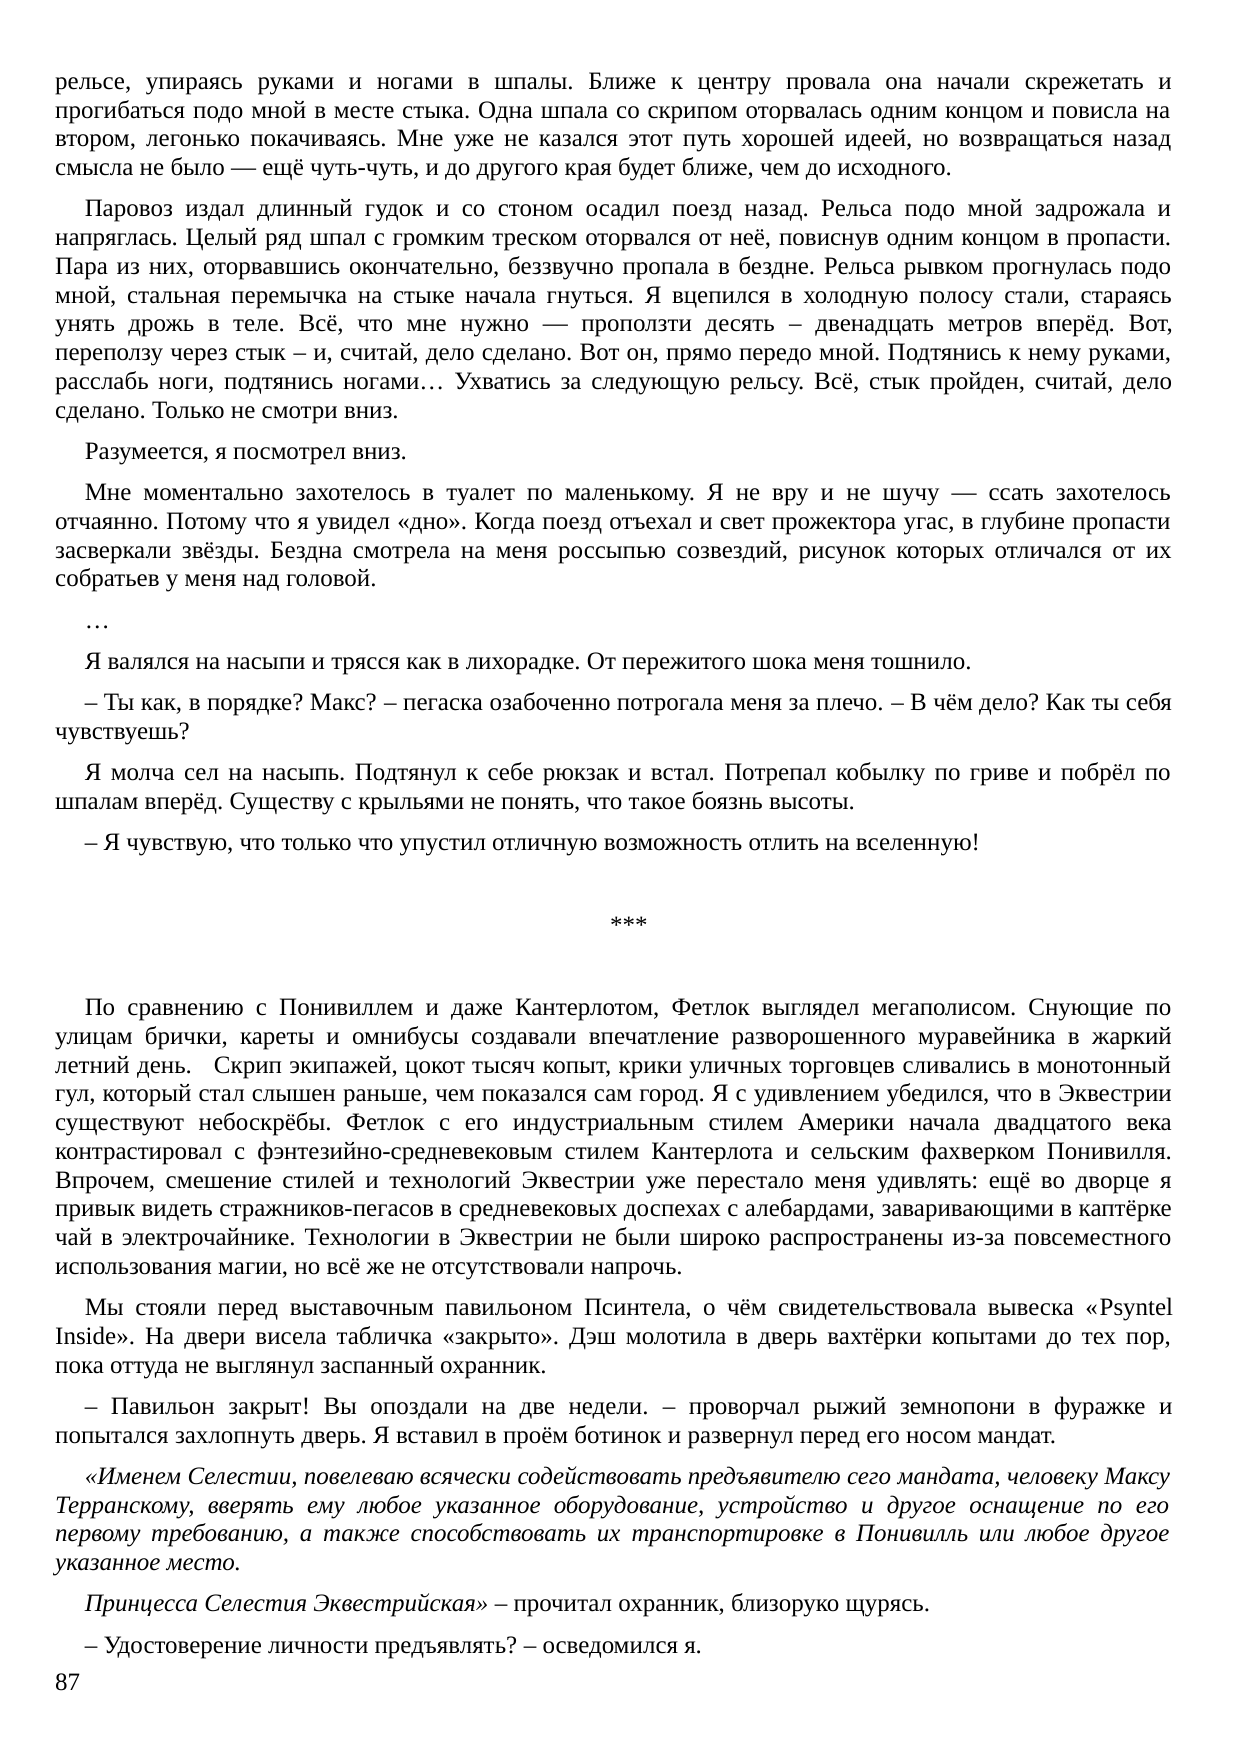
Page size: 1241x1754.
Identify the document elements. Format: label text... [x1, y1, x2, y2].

text Я молча сел на насыпь. Подтянул к себе рюкзак и встал. Потрепал кобылку по гриве и побрёл по шпалам вперёд. Существу с крыльями не понять, что такое боязнь высоты. [55, 757, 1173, 815]
text Принцесса Селестия Эквестрийская» – прочитал охранник, близоруко щурясь. [55, 1588, 1173, 1617]
text Мне моментально захотелось в туалет по маленькому. Я не вру и не шучу — ссать захотелось отчаянно. Потому что я увидел «дно». Когда поезд отъехал и свет прожектора угас, в глубине пропасти засверкали звёзды. Бездна смотрела на меня россыпью созвездий, рисунок которых отличался от их собратьев у меня над головой. [55, 477, 1173, 592]
text – Удостоверение личности предъявлять? – осведомился я. [55, 1630, 1173, 1658]
text Разумеется, я посмотрел вниз. [55, 436, 1173, 465]
text По сравнению с Понивиллем и даже Кантерлотом, Фетлок выглядел мегаполисом. Снующие по улицам брички, кареты и омнибусы создавали впечатление разворошенного муравейника в жаркий летний день. Скрип экипажей, цокот тысяч копыт, крики уличных торговцев сливались в монотонный гул, который стал слышен раньше, чем показался сам город. Я с удивлением убедился, что в Эквестрии существуют небоскрёбы. Фетлок с его индустриальным стилем Америки начала двадцатого века контрастировал с фэнтезийно-средневековым стилем Кантерлота и сельским фахверком Понивилля. Впрочем, смешение стилей и технологий Эквестрии уже перестало меня удивлять: ещё во дворце я привык видеть стражников-пегасов в средневековых доспехах с алебардами, заваривающими в каптёрке чай в электрочайнике. Технологии в Эквестрии не были широко распространены из-за повсеместного использования магии, но всё же не отсутствовали напрочь. [55, 992, 1173, 1280]
text – Ты как, в порядке? Макс? – пегаска озабоченно потрогала меня за плечо. – В чём дело? Как ты себя чувствуешь? [55, 687, 1173, 745]
text Паровоз издал длинный гудок и со стоном осадил поезд назад. Рельса подо мной задрожала и напряглась. Целый ряд шпал с громким треском оторвался от неё, повиснув одним концом в пропасти. Пара из них, оторвавшись окончательно, беззвучно пропала в бездне. Рельса рывком прогнулась подо мной, стальная перемычка на стыке начала гнуться. Я вцепился в холодную полосу стали, стараясь унять дрожь в теле. Всё, что мне нужно — проползти десять – двенадцать метров вперёд. Вот, переползу через стык – и, считай, дело сделано. Вот он, прямо передо мной. Подтянись к нему руками, расслабь ноги, подтянись ногами… Ухватись за следующую рельсу. Всё, стык пройден, считай, дело сделано. Только не смотри вниз. [55, 193, 1173, 423]
text – Павильон закрыт! Вы опоздали на две недели. – проворчал рыжий земнопони в фуражке и попытался захлопнуть дверь. Я вставил в проём ботинок и развернул перед его носом мандат. [55, 1391, 1173, 1448]
text – Я чувствую, что только что упустил отличную возможность отлить на вселенную! [55, 827, 1173, 856]
text «Именем Селестии, повелеваю всячески содействовать предъявителю сего мандата, человеку Максу Терранскому, вверять ему любое указанное оборудование, устройство и другое оснащение по его первому требованию, а также способствовать их транспортировке в Понивилль или любое другое указанное место. [55, 1461, 1173, 1576]
text *** [55, 910, 1173, 938]
text рельсе, упираясь руками и ногами в шпалы. Ближе к центру провала она начали скрежетать и прогибаться подо мной в месте стыка. Одна шпала со скрипом оторвалась одним концом и повисла на втором, легонько покачиваясь. Мне уже не казался этот путь хорошей идеей, но возвращаться назад смысла не было — ещё чуть-чуть, и до другого края будет ближе, чем до исходного. [55, 66, 1173, 181]
text Я валялся на насыпи и трясся как в лихорадке. От пережитого шока меня тошнило. [55, 646, 1173, 675]
text Мы стояли перед выставочным павильоном Псинтела, о чём свидетельствовала вывеска «Psyntel Inside». На двери висела табличка «закрыто». Дэш молотила в дверь вахтёрки копытами до тех пор, пока оттуда не выглянул заспанный охранник. [55, 1292, 1173, 1378]
text … [55, 605, 1173, 633]
